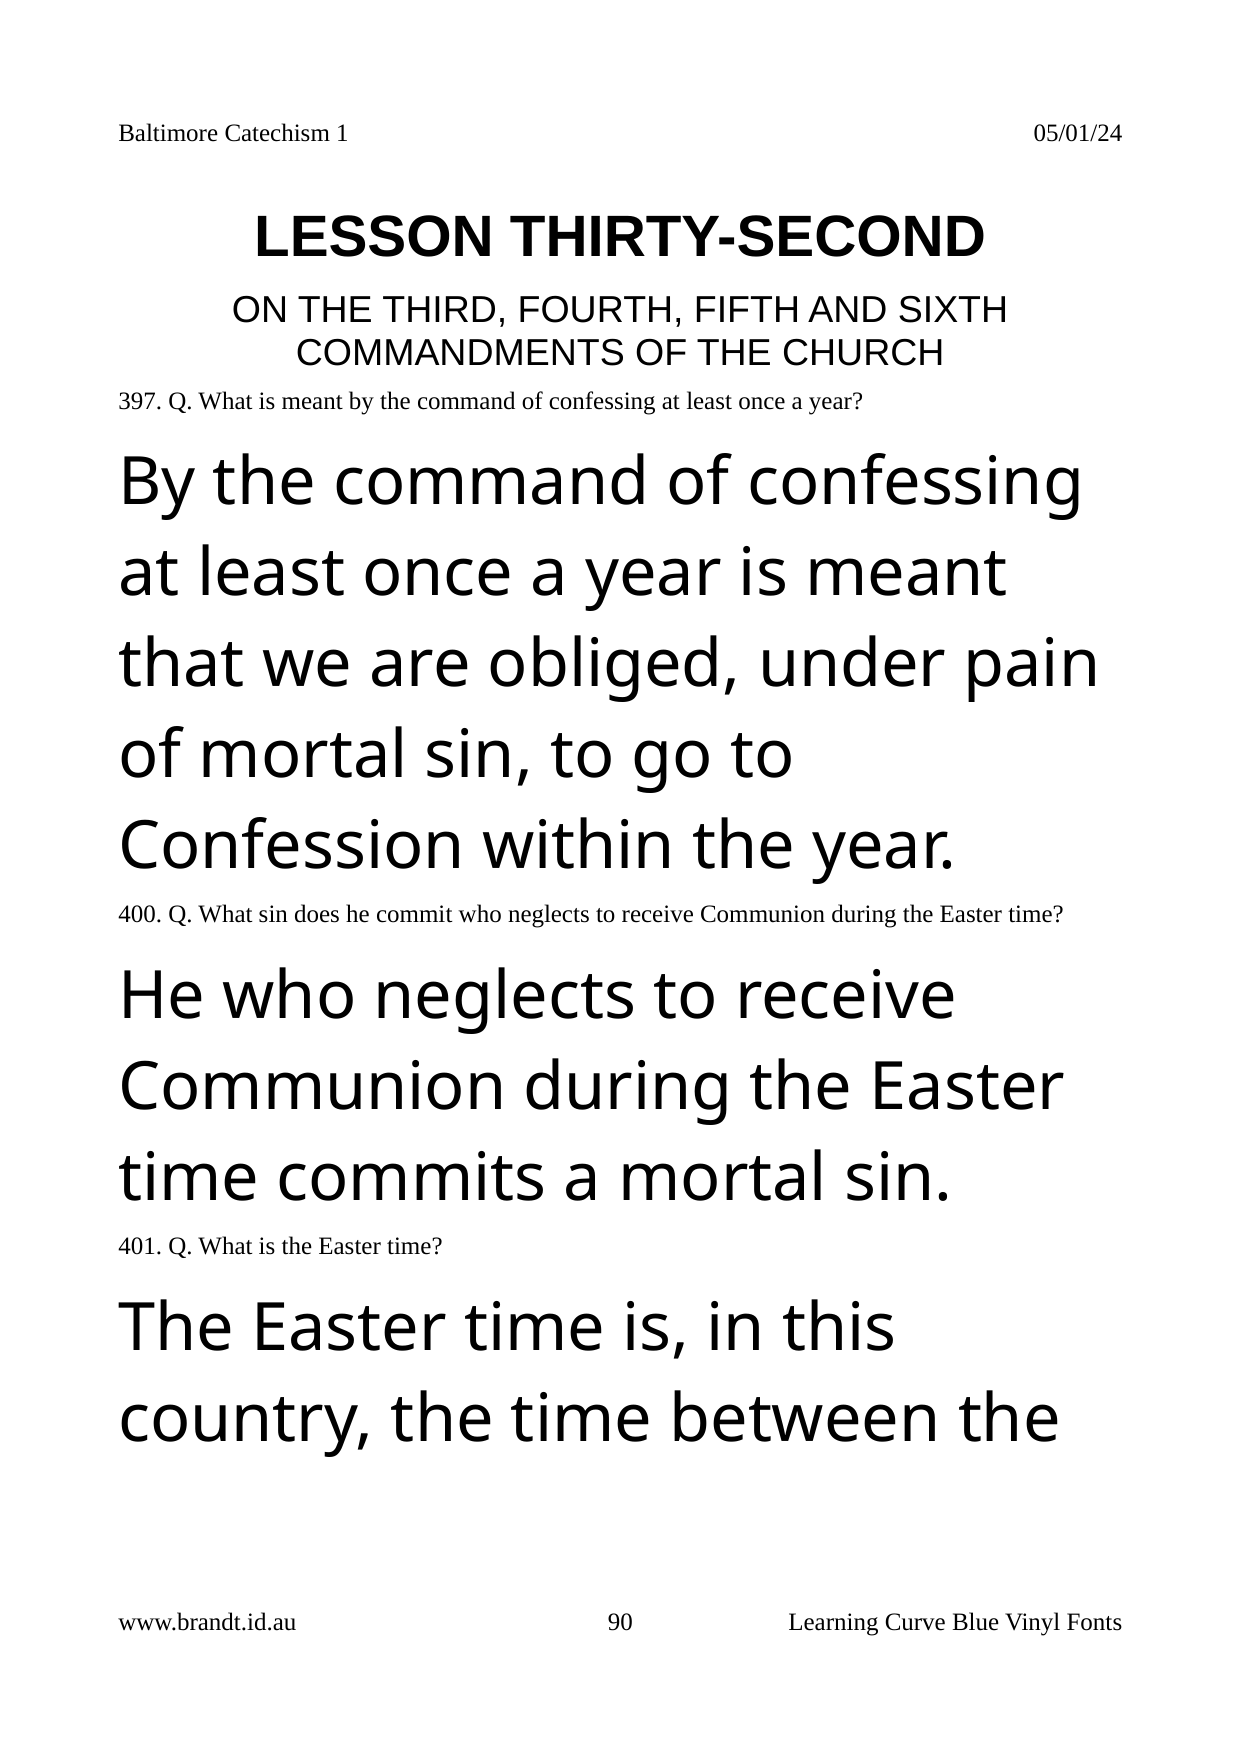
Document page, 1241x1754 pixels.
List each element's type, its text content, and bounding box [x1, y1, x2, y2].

text By the command of confessing at least once a year is meant that we are obliged, under pain of mortal sin, to go to Confession within the year. [118, 433, 1122, 888]
text 397. Q. What is meant by the command of confessing at least once a year? [118, 386, 1122, 415]
text 400. Q. What sin does he commit who neglects to receive Communion during the Easter time? [118, 899, 1122, 928]
text 401. Q. What is the Easter time? [118, 1231, 1122, 1260]
text The Easter time is, in this country, the time between the [118, 1279, 1122, 1461]
text He who neglects to receive Communion during the Easter time commits a mortal sin. [118, 947, 1122, 1219]
title LESSON THIRTY-SECOND [118, 201, 1122, 268]
subtitle ON THE THIRD, FOURTH, FIFTH AND SIXTH COMMANDMENTS OF THE CHURCH [118, 287, 1122, 373]
